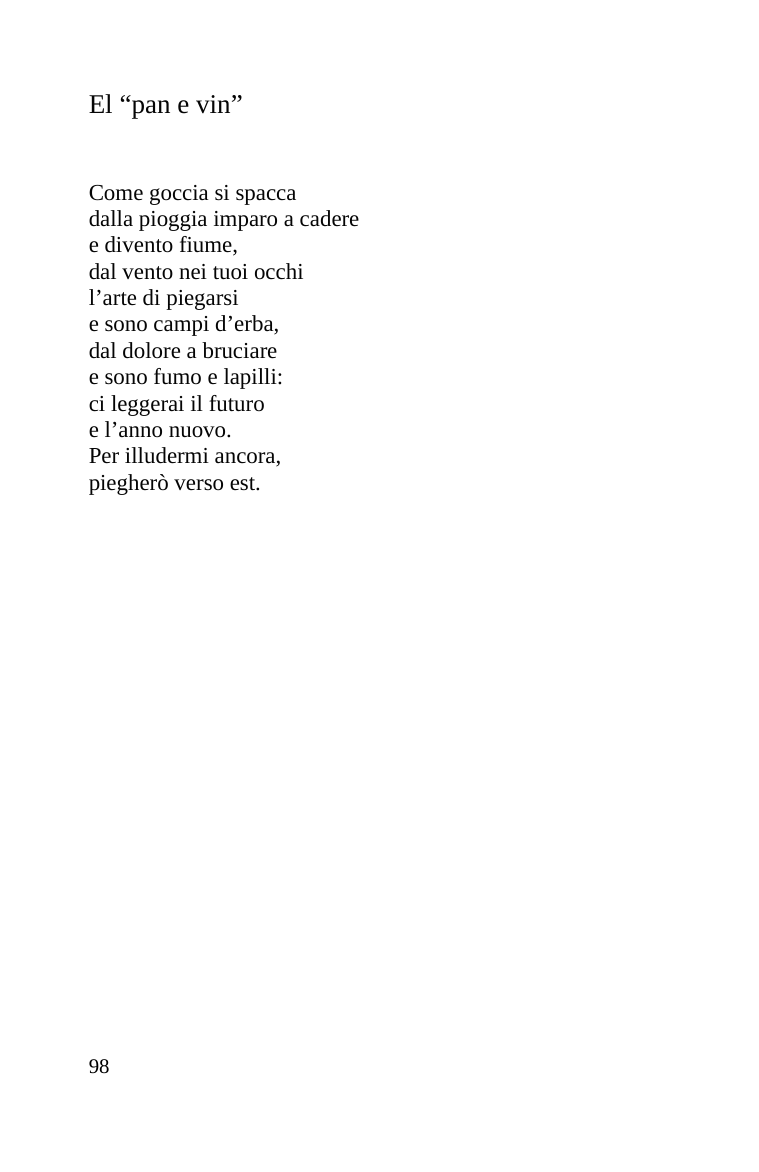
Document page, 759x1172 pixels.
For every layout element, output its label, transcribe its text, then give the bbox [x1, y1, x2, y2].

text e divento fiume, [88, 231, 670, 258]
text piegherò verso est. [88, 469, 670, 495]
text El “pan e vin” [88, 88, 670, 120]
text Come goccia si spacca [88, 179, 670, 205]
text e sono campi d’erba, [88, 311, 670, 337]
text Per illudermi ancora, [88, 442, 670, 469]
text e l’anno nuovo. [88, 416, 670, 442]
text l’arte di piegarsi [88, 284, 670, 311]
text e sono fumo e lapilli: [88, 363, 670, 389]
text dal dolore a bruciare [88, 337, 670, 363]
text dal vento nei tuoi occhi [88, 258, 670, 284]
text ci leggerai il futuro [88, 389, 670, 416]
text dalla pioggia imparo a cadere [88, 205, 670, 231]
